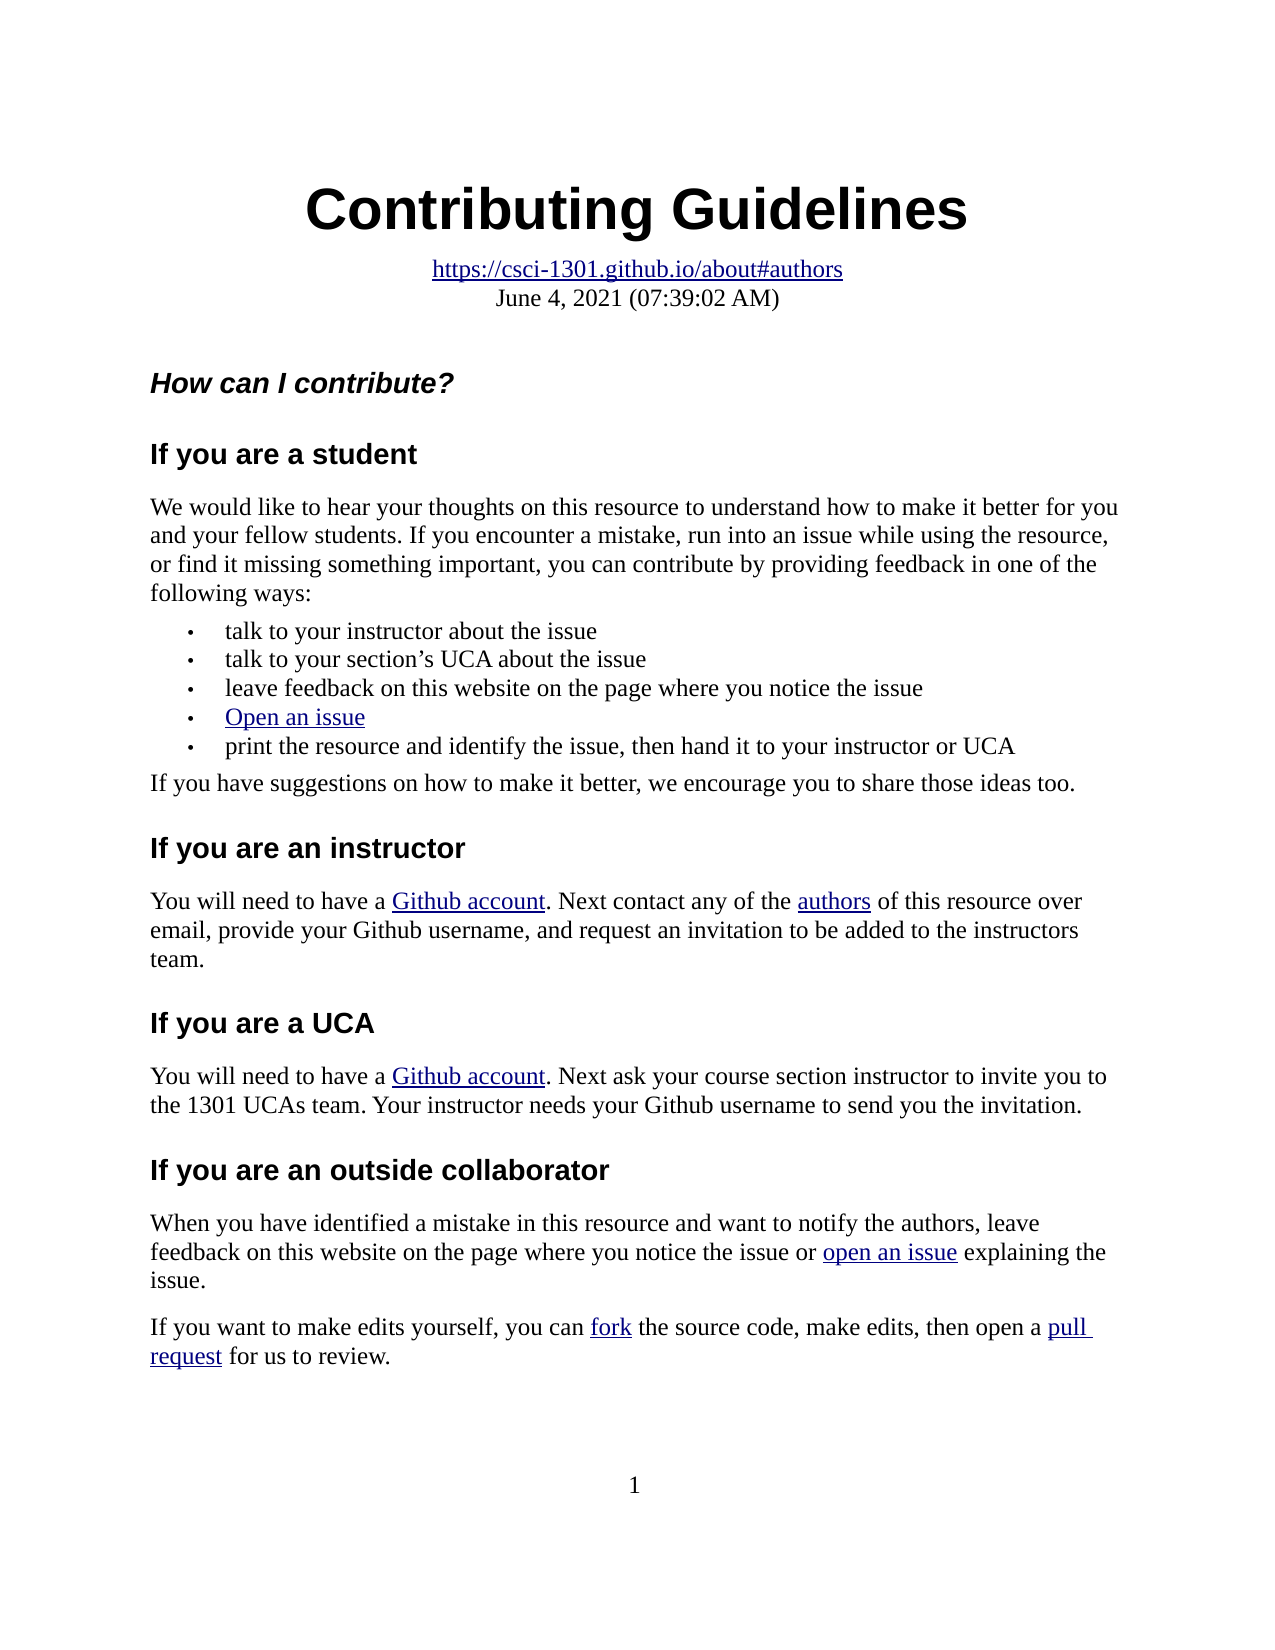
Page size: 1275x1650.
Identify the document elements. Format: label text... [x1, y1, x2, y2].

list Open an issue [187, 702, 1125, 731]
subtitle If you are a UCA [150, 1006, 1125, 1040]
subtitle If you are a student [150, 437, 1125, 470]
list leave feedback on this website on the page where you notice the issue [187, 673, 1125, 702]
text If you want to make edits yourself, you can fork the source code, make edits, then open a pull request for us to review. [150, 1312, 1125, 1369]
list talk to your section’s UCA about the issue [187, 644, 1125, 673]
text We would like to hear your thoughts on this resource to understand how to make it better for you and your fellow students. If you encounter a mistake, run into an issue while using the resource, or find it missing something important, you can contribute by providing feedback in one of the following ways: [150, 492, 1125, 607]
title Contributing Guidelines [150, 175, 1125, 242]
text https://csci-1301.github.io/about#authors [150, 254, 1125, 283]
list print the resource and identify the issue, then hand it to your instructor or UCA [187, 731, 1125, 759]
subtitle If you are an outside collaborator [150, 1153, 1125, 1186]
subtitle If you are an instructor [150, 831, 1125, 865]
list talk to your instructor about the issue [187, 616, 1125, 644]
subtitle How can I contribute? [150, 366, 1125, 399]
text If you have suggestions on how to make it better, we encourage you to share those ideas too. [150, 768, 1125, 797]
text June 4, 2021 (07:39:02 AM) [150, 283, 1125, 312]
text When you have identified a mistake in this resource and want to notify the authors, leave feedback on this website on the page where you notice the issue or open an issue explaining the issue. [150, 1208, 1125, 1294]
text You will need to have a Github account. Next contact any of the authors of this resource over email, provide your Github username, and request an invitation to be added to the instructors team. [150, 886, 1125, 972]
text You will need to have a Github account. Next ask your course section instructor to invite you to the 1301 UCAs team. Your instructor needs your Github username to send you the invitation. [150, 1061, 1125, 1119]
